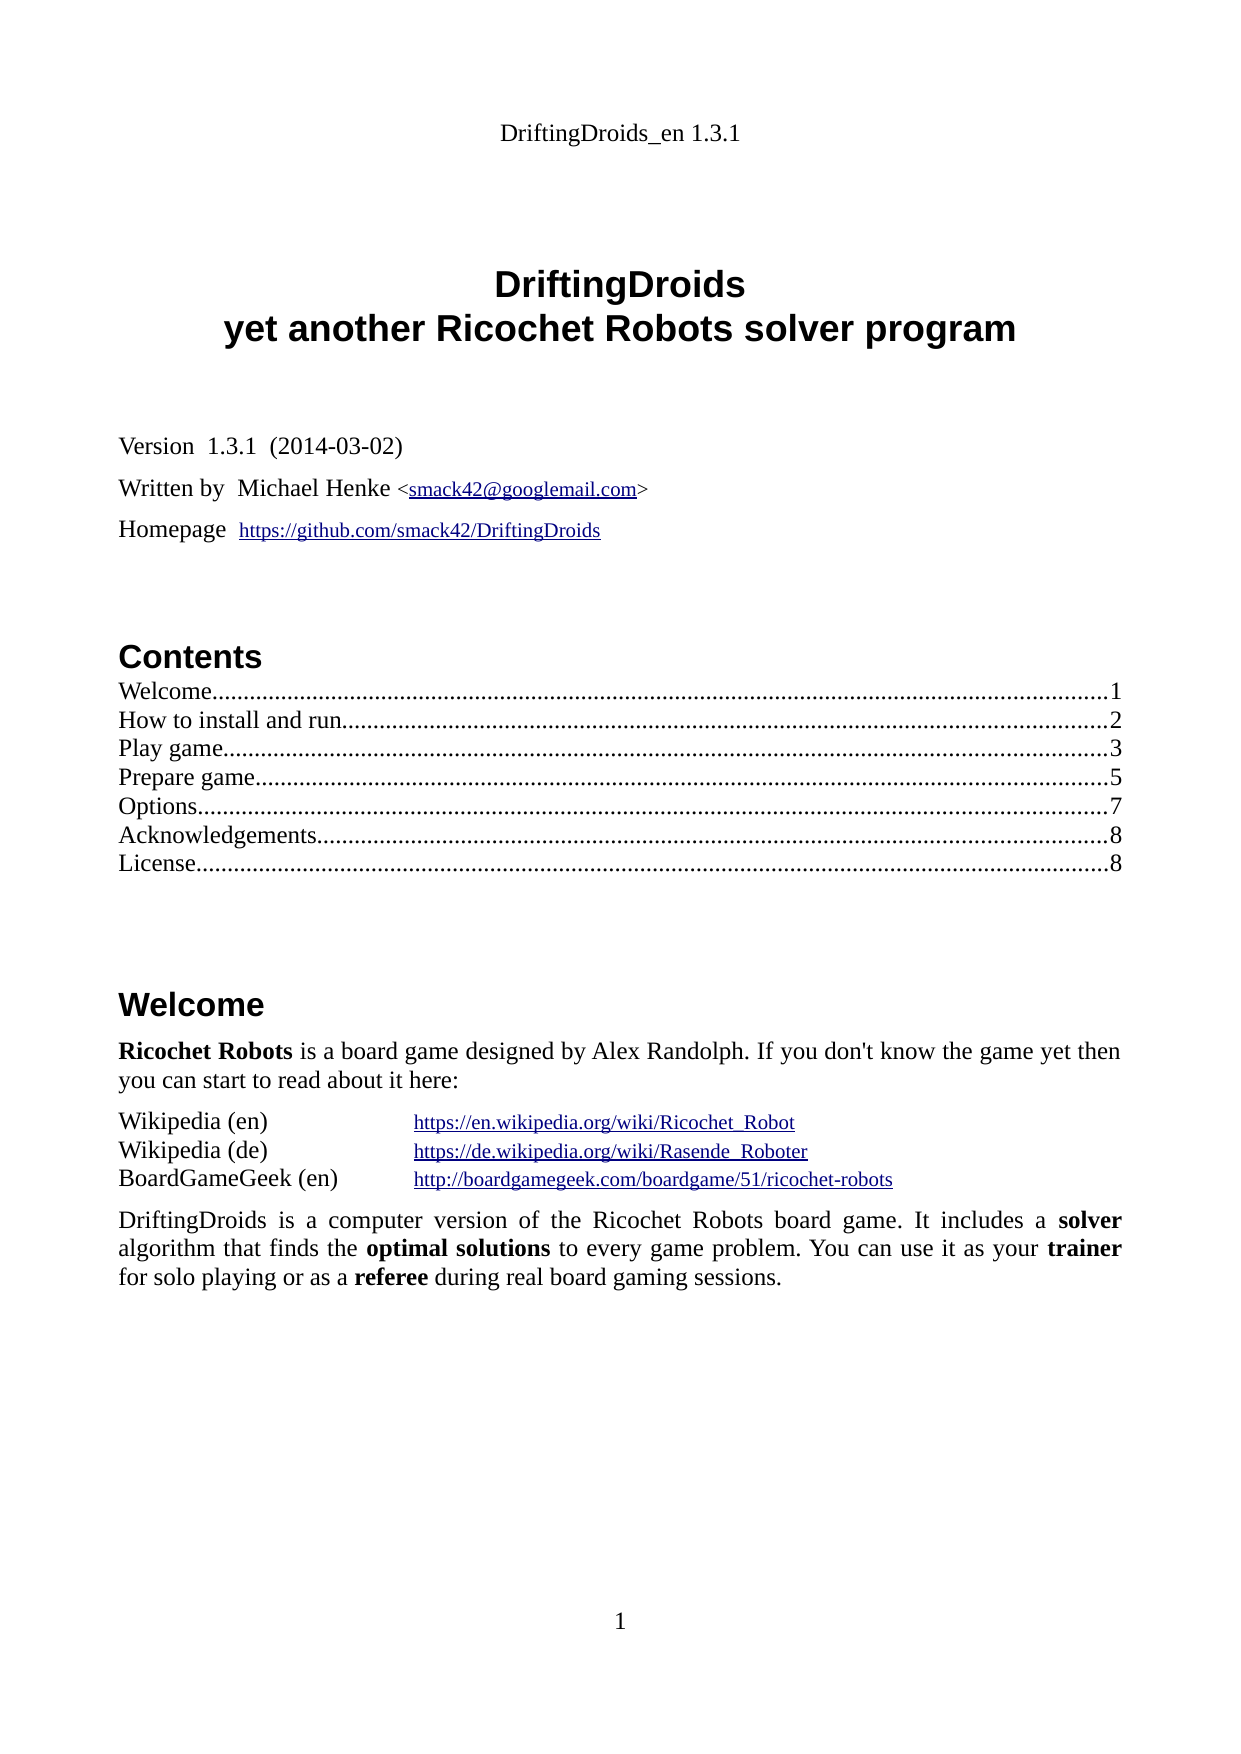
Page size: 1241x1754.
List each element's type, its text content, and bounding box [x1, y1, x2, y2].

text License 8 [118, 848, 1122, 877]
text Play game 3 [118, 733, 1122, 762]
text DriftingDroids is a computer version of the Ricochet Robots board game. It includes a solver algorithm that finds the optimal solutions to every game problem. You can use it as your trainer for solo playing or as a referee during real board gaming sessions. [118, 1205, 1122, 1291]
text Acknowledgements 8 [118, 820, 1122, 848]
subtitle Welcome [118, 985, 1122, 1023]
list Version 1.3.1 (2014-03-02) [118, 431, 1122, 460]
text Options 7 [118, 791, 1122, 820]
text How to install and run 2 [118, 705, 1122, 733]
list Homepage https://github.com/smack42/DriftingDroids [118, 514, 1122, 543]
text Welcome 1 [118, 676, 1122, 705]
list Written by Michael Henke <smack42@googlemail.com> [118, 473, 1122, 501]
text DriftingDroids [118, 263, 1122, 306]
subtitle Contents [118, 638, 1122, 676]
text Wikipedia (en) https://en.wikipedia.org/wiki/Ricochet_Robot Wikipedia (de) https://de.wikipedia.org/wiki/Rasende_Roboter BoardGameGeek (en) http://boardgamegeek.com/boardgame/51/ricochet-robots [118, 1106, 1122, 1192]
text Ricochet Robots is a board game designed by Alex Randolph. If you don't know the game yet then you can start to read about it here: [118, 1036, 1122, 1093]
text yet another Ricochet Robots solver program [118, 306, 1122, 349]
text Prepare game 5 [118, 762, 1122, 791]
